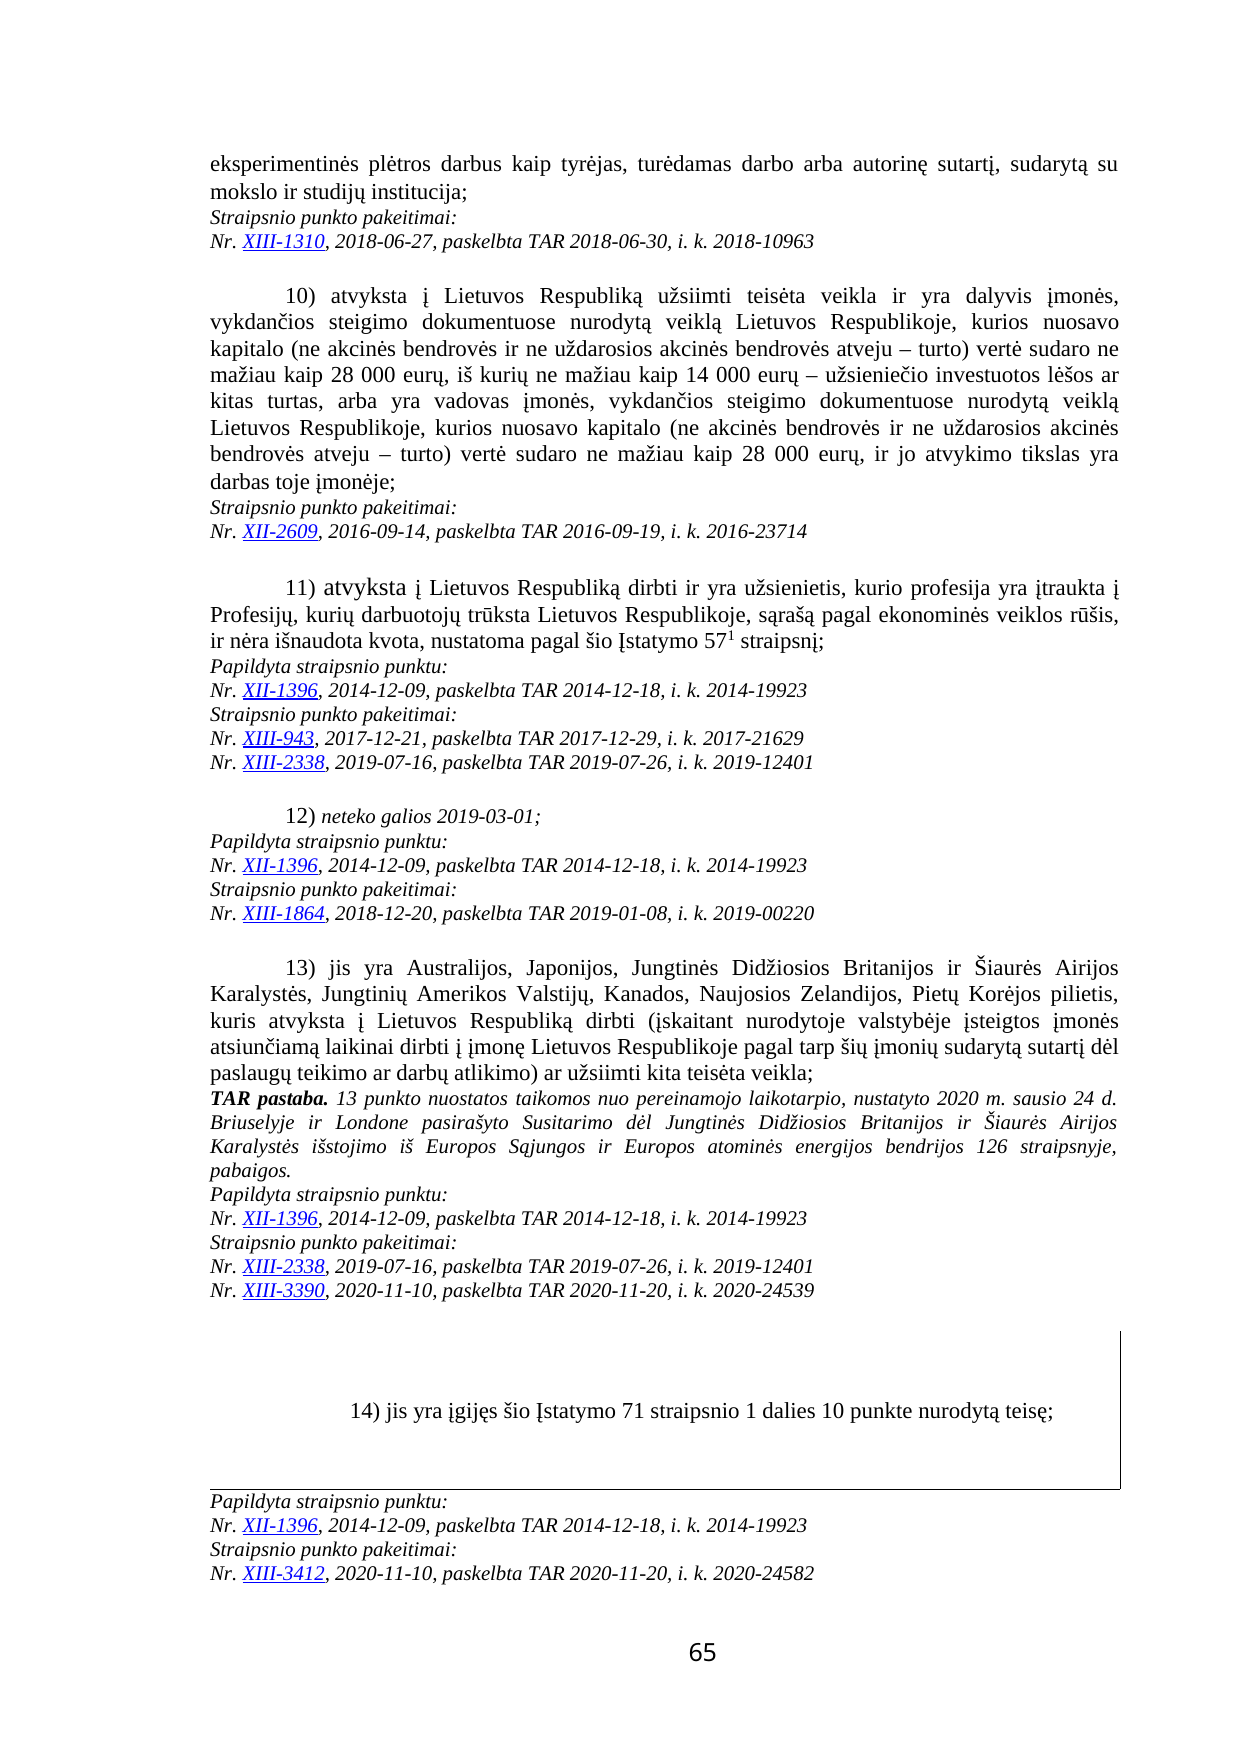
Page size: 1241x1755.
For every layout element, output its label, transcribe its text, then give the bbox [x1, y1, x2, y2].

text 14) jis yra įgijęs šio Įstatymo 71 straipsnio 1 dalies 10 punkte nurodytą teisę; [210, 1331, 1120, 1489]
text Nr. XIII-2338, 2019-07-16, paskelbta TAR 2019-07-26, i. k. 2019-12401 [210, 750, 1120, 774]
text eksperimentinės plėtros darbus kaip tyrėjas, turėdamas darbo arba autorinę sutartį, sudarytą su mokslo ir studijų institucija; [210, 150, 1120, 205]
text Nr. XII-1396, 2014-12-09, paskelbta TAR 2014-12-18, i. k. 2014-19923 [210, 678, 1120, 702]
text Papildyta straipsnio punktu: [210, 1489, 1120, 1513]
text Straipsnio punkto pakeitimai: [210, 702, 1120, 726]
text Papildyta straipsnio punktu: [210, 829, 1120, 853]
text Nr. XIII-2338, 2019-07-16, paskelbta TAR 2019-07-26, i. k. 2019-12401 [210, 1254, 1120, 1278]
text Nr. XII-1396, 2014-12-09, paskelbta TAR 2014-12-18, i. k. 2014-19923 [210, 853, 1120, 877]
text Papildyta straipsnio punktu: [210, 1182, 1120, 1206]
text 10) atvyksta į Lietuvos Respubliką užsiimti teisėta veikla ir yra dalyvis įmonės, vykdančios steigimo dokumentuose nurodytą veiklą Lietuvos Respublikoje, kurios nuosavo kapitalo (ne akcinės bendrovės ir ne uždarosios akcinės bendrovės atveju – turto) vertė sudaro ne mažiau kaip 28 000 eurų, iš kurių ne mažiau kaip 14 000 eurų – užsieniečio investuotos lėšos ar kitas turtas, arba yra vadovas įmonės, vykdančios steigimo dokumentuose nurodytą veiklą Lietuvos Respublikoje, kurios nuosavo kapitalo (ne akcinės bendrovės ir ne uždarosios akcinės bendrovės atveju – turto) vertė sudaro ne mažiau kaip 28 000 eurų, ir jo atvykimo tikslas yra darbas toje įmonėje; [210, 282, 1120, 495]
text Nr. XIII-1310, 2018-06-27, paskelbta TAR 2018-06-30, i. k. 2018-10963 [210, 229, 1120, 253]
text Straipsnio punkto pakeitimai: [210, 877, 1120, 901]
text Straipsnio punkto pakeitimai: [210, 1230, 1120, 1254]
text Nr. XII-1396, 2014-12-09, paskelbta TAR 2014-12-18, i. k. 2014-19923 [210, 1206, 1120, 1230]
text Nr. XIII-943, 2017-12-21, paskelbta TAR 2017-12-29, i. k. 2017-21629 [210, 726, 1120, 750]
text Nr. XII-2609, 2016-09-14, paskelbta TAR 2016-09-19, i. k. 2016-23714 [210, 519, 1120, 543]
text Nr. XIII-1864, 2018-12-20, paskelbta TAR 2019-01-08, i. k. 2019-00220 [210, 901, 1120, 925]
text 11) atvyksta į Lietuvos Respubliką dirbti ir yra užsienietis, kurio profesija yra įtraukta į Profesijų, kurių darbuotojų trūksta Lietuvos Respublikoje, sąrašą pagal ekonominės veiklos rūšis, ir nėra išnaudota kvota, nustatoma pagal šio Įstatymo 571 straipsnį; [210, 572, 1120, 653]
text 12) neteko galios 2019-03-01; [210, 803, 1120, 829]
text Straipsnio punkto pakeitimai: [210, 1537, 1120, 1561]
text Nr. XII-1396, 2014-12-09, paskelbta TAR 2014-12-18, i. k. 2014-19923 [210, 1513, 1120, 1537]
text Nr. XIII-3390, 2020-11-10, paskelbta TAR 2020-11-20, i. k. 2020-24539 [210, 1278, 1120, 1302]
text TAR pastaba. 13 punkto nuostatos taikomos nuo pereinamojo laikotarpio, nustatyto 2020 m. sausio 24 d. Briuselyje ir Londone pasirašyto Susitarimo dėl Jungtinės Didžiosios Britanijos ir Šiaurės Airijos Karalystės išstojimo iš Europos Sąjungos ir Europos atominės energijos bendrijos 126 straipsnyje, pabaigos. [210, 1086, 1120, 1182]
text Papildyta straipsnio punktu: [210, 653, 1120, 678]
text Straipsnio punkto pakeitimai: [210, 205, 1120, 229]
text 13) jis yra Australijos, Japonijos, Jungtinės Didžiosios Britanijos ir Šiaurės Airijos Karalystės, Jungtinių Amerikos Valstijų, Kanados, Naujosios Zelandijos, Pietų Korėjos pilietis, kuris atvyksta į Lietuvos Respubliką dirbti (įskaitant nurodytoje valstybėje įsteigtos įmonės atsiunčiamą laikinai dirbti į įmonę Lietuvos Respublikoje pagal tarp šių įmonių sudarytą sutartį dėl paslaugų teikimo ar darbų atlikimo) ar užsiimti kita teisėta veikla; [210, 954, 1120, 1086]
text Straipsnio punkto pakeitimai: [210, 495, 1120, 519]
text Nr. XIII-3412, 2020-11-10, paskelbta TAR 2020-11-20, i. k. 2020-24582 [210, 1561, 1120, 1585]
